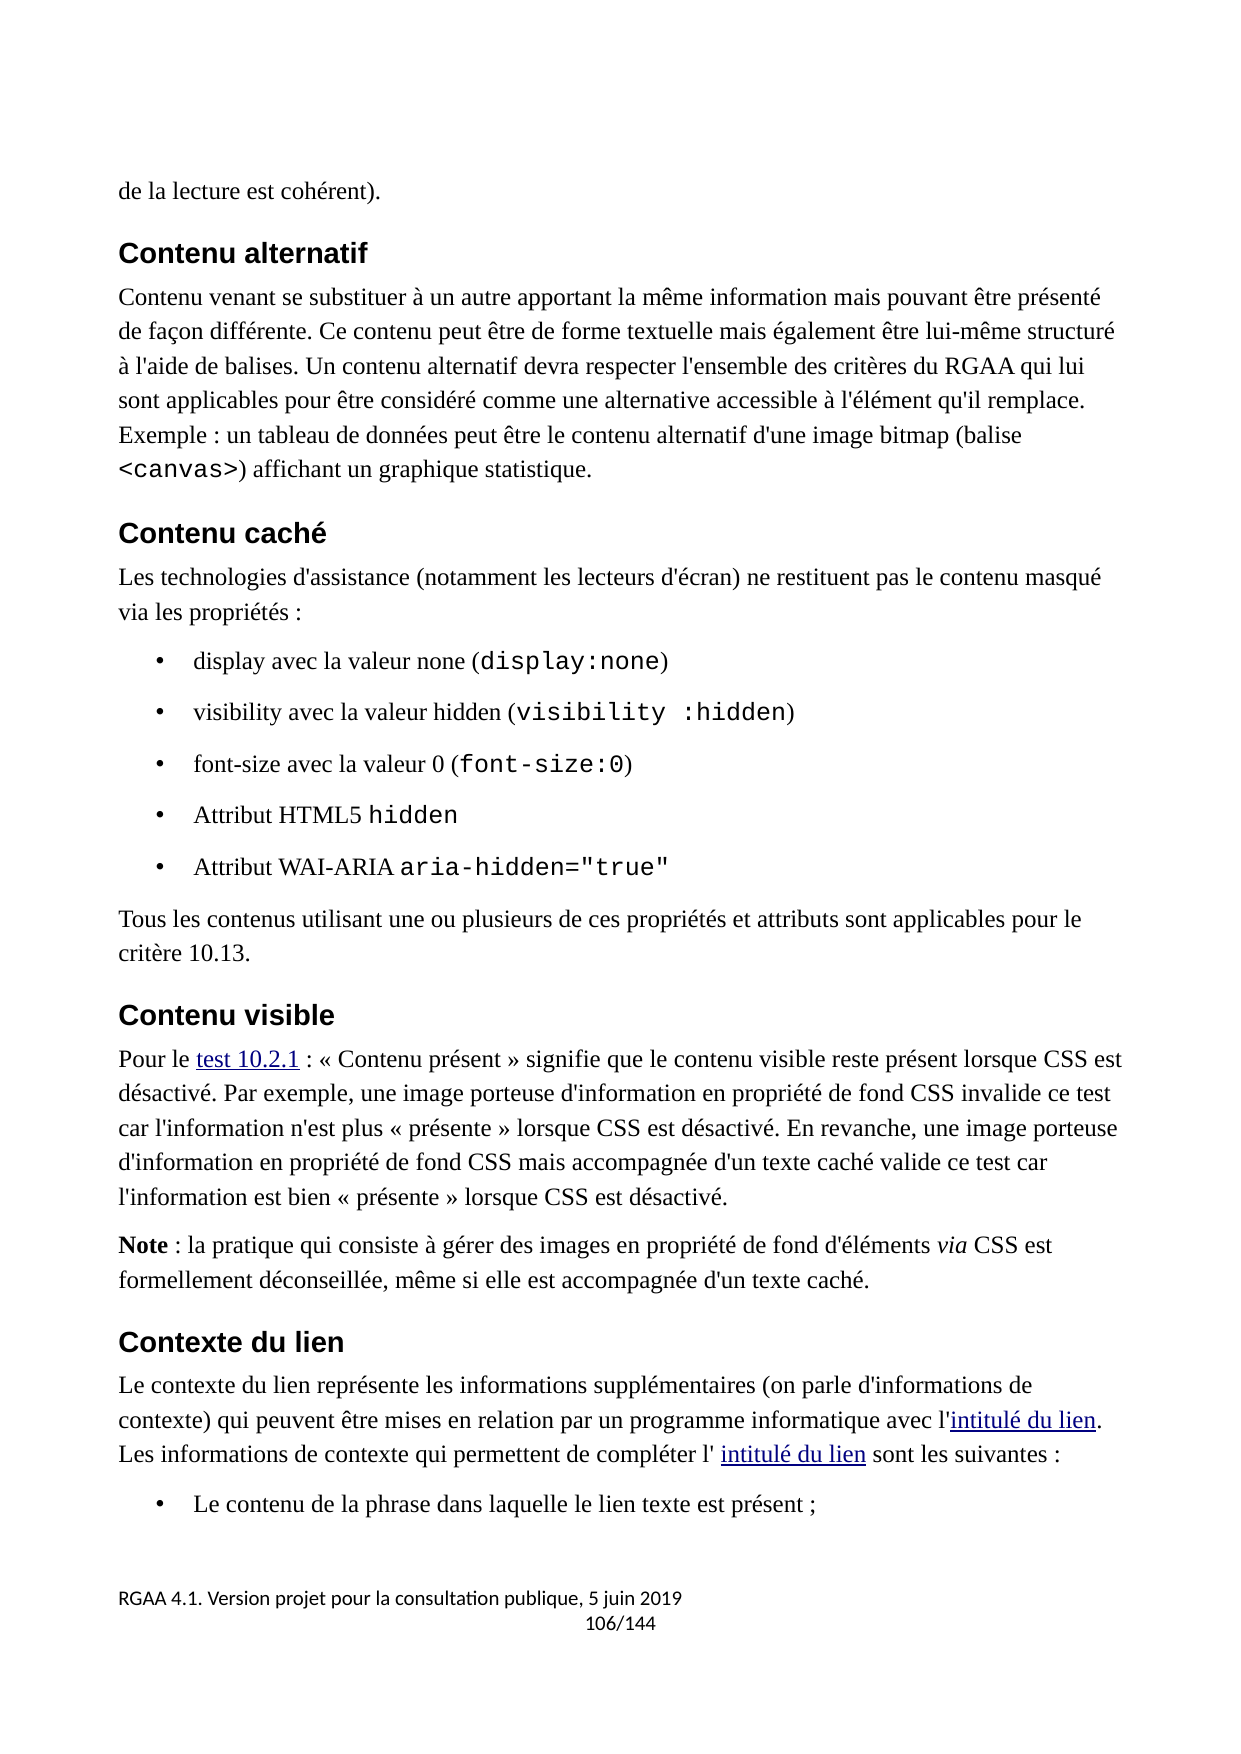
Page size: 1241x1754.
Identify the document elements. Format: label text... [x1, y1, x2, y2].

list font-size avec la valeur 0 (font-size:0) [156, 749, 1122, 780]
text Les technologies d'assistance (notamment les lecteurs d'écran) ne restituent pas le contenu masqué via les propriétés : [118, 562, 1122, 626]
text de la lecture est cohérent). [118, 176, 1122, 205]
list Attribut HTML5 hidden [156, 801, 1122, 831]
list visibility avec la valeur hidden (visibility :hidden) [156, 697, 1122, 728]
list Attribut WAI-ARIA aria-hidden="true" [156, 852, 1122, 883]
text Le contexte du lien représente les informations supplémentaires (on parle d'informations de contexte) qui peuvent être mises en relation par un programme informatique avec l'intitulé du lien. Les informations de contexte qui permettent de compléter l' intitulé du lien sont les suivantes : [118, 1371, 1122, 1468]
text Note : la pratique qui consiste à gérer des images en propriété de fond d'éléments via CSS est formellement déconseillée, même si elle est accompagnée d'un texte caché. [118, 1231, 1122, 1294]
text Contenu venant se substituer à un autre apportant la même information mais pouvant être présenté de façon différente. Ce contenu peut être de forme textuelle mais également être lui-même structuré à l'aide de balises. Un contenu alternatif devra respecter l'ensemble des critères du RGAA qui lui sont applicables pour être considéré comme une alternative accessible à l'élément qu'il remplace. Exemple : un tableau de données peut être le contenu alternatif d'une image bitmap (balise <canvas>) affichant un graphique statistique. [118, 282, 1122, 485]
text Pour le test 10.2.1 : « Contenu présent » signifie que le contenu visible reste présent lorsque CSS est désactivé. Par exemple, une image porteuse d'information en propriété de fond CSS invalide ce test car l'information n'est plus « présente » lorsque CSS est désactivé. En revanche, une image porteuse d'information en propriété de fond CSS mais accompagnée d'un texte caché valide ce test car l'information est bien « présente » lorsque CSS est désactivé. [118, 1044, 1122, 1210]
list Le contenu de la phrase dans laquelle le lien texte est présent ; [156, 1489, 1122, 1517]
subtitle Contenu visible [118, 998, 1122, 1031]
subtitle Contenu alternatif [118, 236, 1122, 269]
text Tous les contenus utilisant une ou plusieurs de ces propriétés et attributs sont applicables pour le critère 10.13. [118, 904, 1122, 967]
list display avec la valeur none (display:none) [156, 646, 1122, 677]
subtitle Contenu caché [118, 516, 1122, 550]
subtitle Contexte du lien [118, 1324, 1122, 1358]
